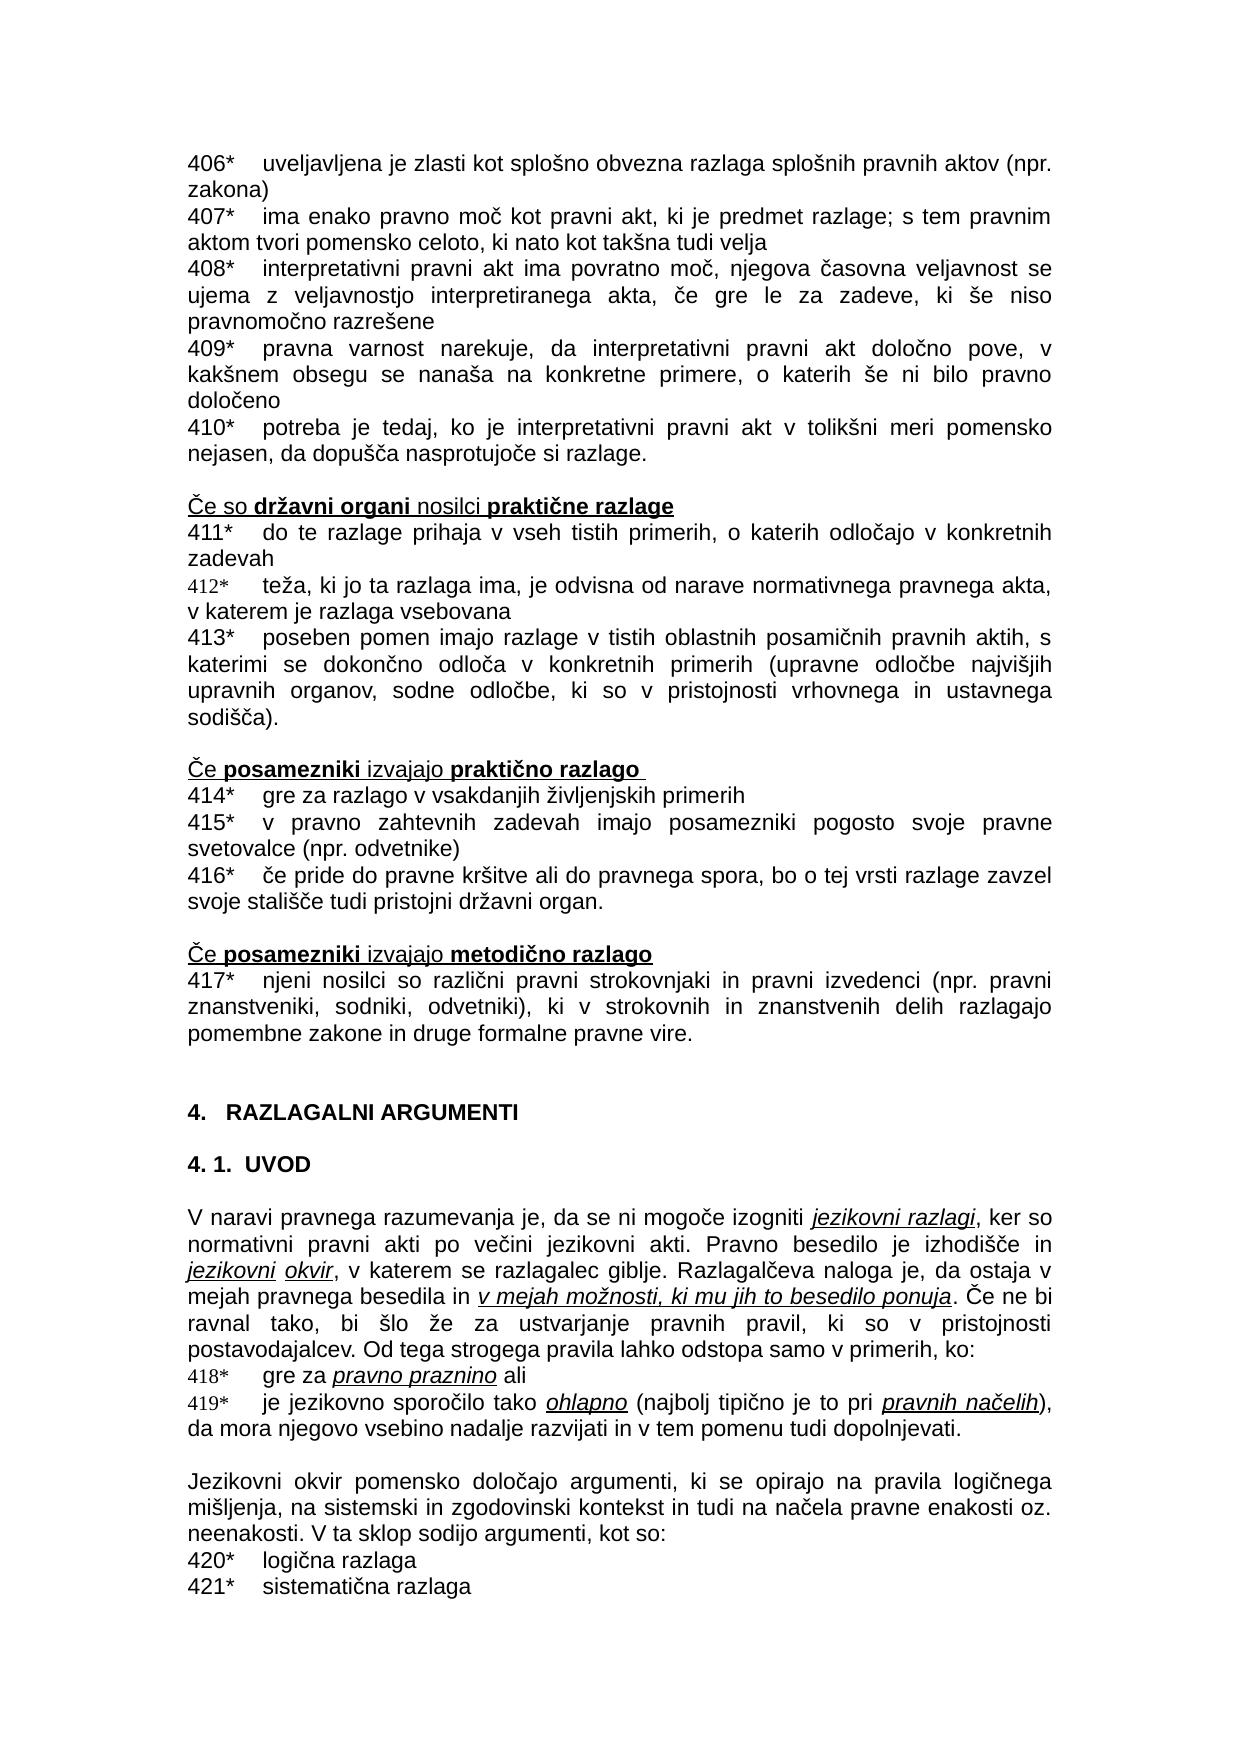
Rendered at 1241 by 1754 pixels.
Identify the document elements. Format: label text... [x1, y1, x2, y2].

text V naravi pravnega razumevanja je, da se ni mogoče izogniti jezikovni razlagi, ker so normativni pravni akti po večini jezikovni akti. Pravno besedilo je izhodišče in jezikovni okvir, v katerem se razlagalec giblje. Razlagalčeva naloga je, da ostaja v mejah pravnega besedila in v mejah možnosti, ki mu jih to besedilo ponuja. Če ne bi ravnal tako, bi šlo že za ustvarjanje pravnih pravil, ki so v pristojnosti postavodajalcev. Od tega strogega pravila lahko odstopa samo v primerih, ko: [187, 1204, 1053, 1362]
list do te razlage prihaja v vseh tistih primerih, o katerih odločajo v konkretnih zadevah [187, 519, 1053, 572]
list ima enako pravno moč kot pravni akt, ki je predmet razlage; s tem pravnim aktom tvori pomensko celoto, ki nato kot takšna tudi velja [187, 203, 1053, 255]
text Jezikovni okvir pomensko določajo argumenti, ki se opirajo na pravila logičnega mišljenja, na sistemski in zgodovinski kontekst in tudi na načela pravne enakosti oz. neenakosti. V ta sklop sodijo argumenti, kot so: [187, 1468, 1053, 1547]
list njeni nosilci so različni pravni strokovnjaki in pravni izvedenci (npr. pravni znanstveniki, sodniki, odvetniki), ki v strokovnih in znanstvenih delih razlagajo pomembne zakone in druge formalne pravne vire. [187, 967, 1053, 1046]
list sistematična razlaga [187, 1573, 1053, 1599]
text Če so državni organi nosilci praktične razlage [187, 493, 1053, 519]
list če pride do pravne kršitve ali do pravnega spora, bo o tej vrsti razlage zavzel svoje stališče tudi pristojni državni organ. [187, 862, 1053, 914]
list poseben pomen imajo razlage v tistih oblastnih posamičnih pravnih aktih, s katerimi se dokončno odloča v konkretnih primerih (upravne odločbe najvišjih upravnih organov, sodne odločbe, ki so v pristojnosti vrhovnega in ustavnega sodišča). [187, 624, 1053, 730]
list potreba je tedaj, ko je interpretativni pravni akt v tolikšni meri pomensko nejasen, da dopušča nasprotujoče si razlage. [187, 413, 1053, 466]
list logična razlaga [187, 1547, 1053, 1573]
list pravna varnost narekuje, da interpretativni pravni akt določno pove, v kakšnem obsegu se nanaša na konkretne primere, o katerih še ni bilo pravno določeno [187, 334, 1053, 413]
list je jezikovno sporočilo tako ohlapno (najbolj tipično je to pri pravnih načelih), da mora njegovo vsebino nadalje razvijati in v tem pomenu tudi dopolnjevati. [187, 1389, 1053, 1441]
text Če posamezniki izvajajo metodično razlago [187, 941, 1053, 967]
list gre za pravno praznino ali [187, 1362, 1053, 1389]
list uveljavljena je zlasti kot splošno obvezna razlaga splošnih pravnih aktov (npr. zakona) [187, 150, 1053, 203]
list v pravno zahtevnih zadevah imajo posamezniki pogosto svoje pravne svetovalce (npr. odvetnike) [187, 809, 1053, 862]
list interpretativni pravni akt ima povratno moč, njegova časovna veljavnost se ujema z veljavnostjo interpretiranega akta, če gre le za zadeve, ki še niso pravnomočno razrešene [187, 255, 1053, 334]
text 4. 1. UVOD [187, 1151, 1053, 1178]
text 4. RAZLAGALNI ARGUMENTI [187, 1099, 1053, 1125]
text Če posamezniki izvajajo praktično razlago [187, 756, 1053, 782]
list gre za razlago v vsakdanjih življenjskih primerih [187, 782, 1053, 809]
list teža, ki jo ta razlaga ima, je odvisna od narave normativnega pravnega akta, v katerem je razlaga vsebovana [187, 572, 1053, 624]
